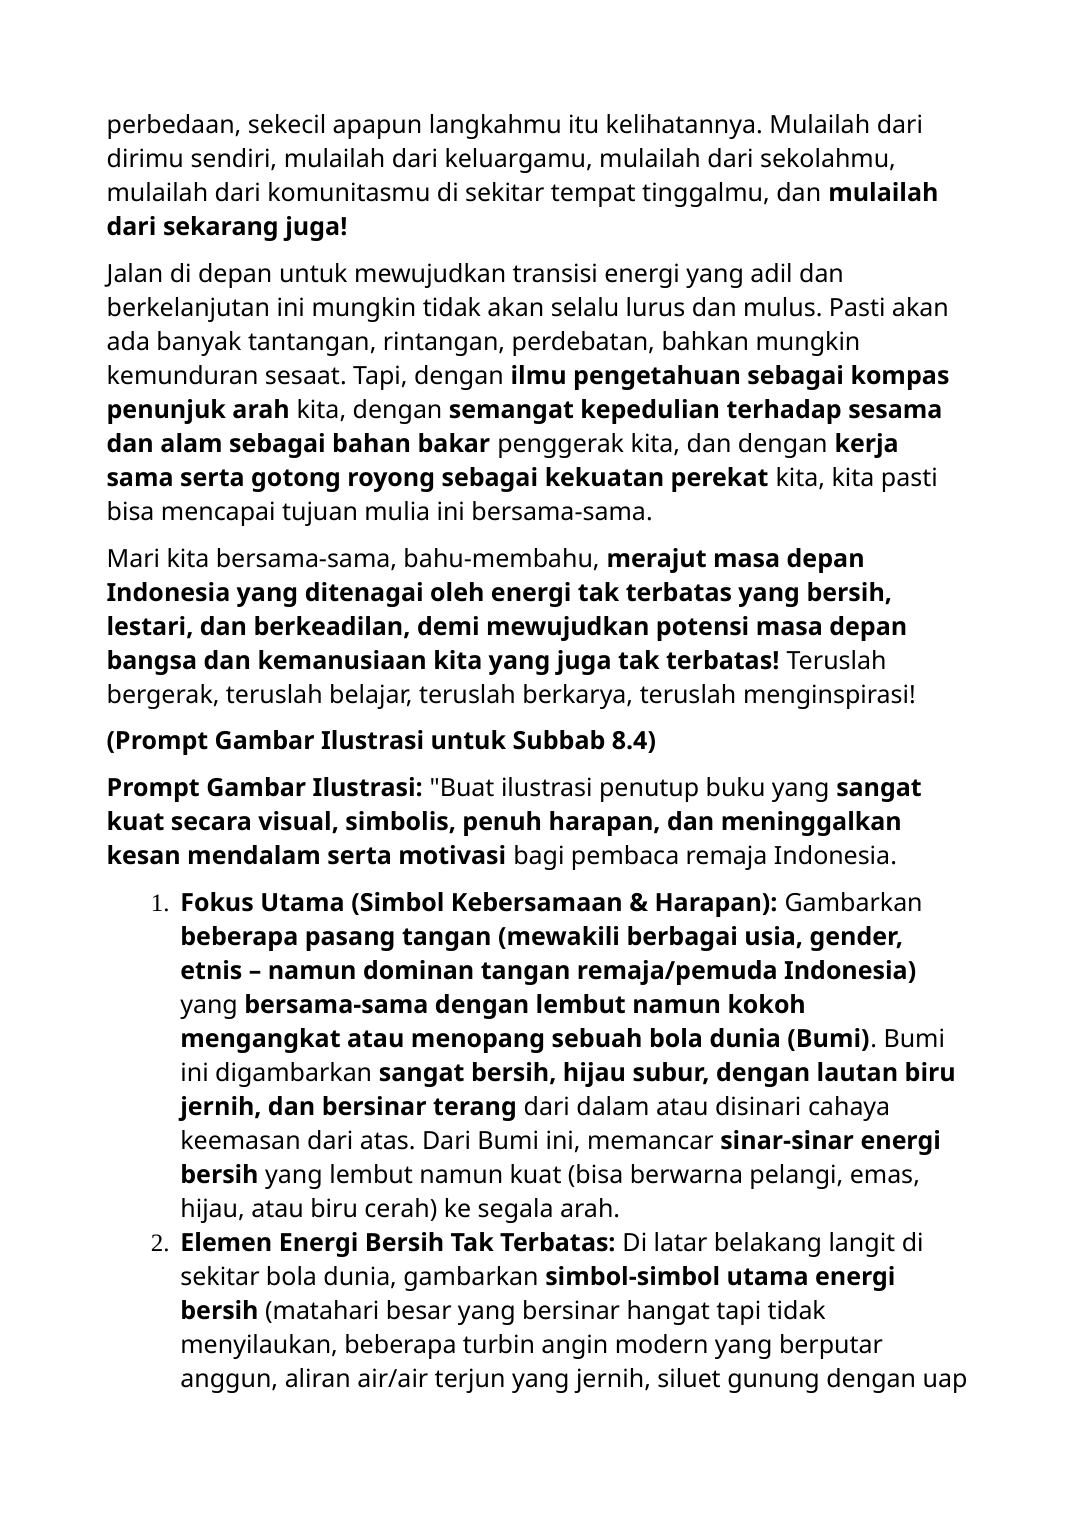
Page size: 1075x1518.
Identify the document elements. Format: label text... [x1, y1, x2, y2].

text Prompt Gambar Ilustrasi: "Buat ilustrasi penutup buku yang sangat kuat secara visual, simbolis, penuh harapan, dan meninggalkan kesan mendalam serta motivasi bagi pembaca remaja Indonesia. [106, 769, 968, 872]
list Fokus Utama (Simbol Kebersamaan & Harapan): Gambarkan beberapa pasang tangan (mewakili berbagai usia, gender, etnis – namun dominan tangan remaja/pemuda Indonesia) yang bersama-sama dengan lembut namun kokoh mengangkat atau menopang sebuah bola dunia (Bumi). Bumi ini digambarkan sangat bersih, hijau subur, dengan lautan biru jernih, dan bersinar terang dari dalam atau disinari cahaya keemasan dari atas. Dari Bumi ini, memancar sinar-sinar energi bersih yang lembut namun kuat (bisa berwarna pelangi, emas, hijau, atau biru cerah) ke segala arah. [151, 884, 968, 1225]
text perbedaan, sekecil apapun langkahmu itu kelihatannya. Mulailah dari dirimu sendiri, mulailah dari keluargamu, mulailah dari sekolahmu, mulailah dari komunitasmu di sekitar tempat tinggalmu, dan mulailah dari sekarang juga! [106, 106, 968, 243]
text Jalan di depan untuk mewujudkan transisi energi yang adil dan berkelanjutan ini mungkin tidak akan selalu lurus dan mulus. Pasti akan ada banyak tantangan, rintangan, perdebatan, bahkan mungkin kemunduran sesaat. Tapi, dengan ilmu pengetahuan sebagai kompas penunjuk arah kita, dengan semangat kepedulian terhadap sesama dan alam sebagai bahan bakar penggerak kita, dan dengan kerja sama serta gotong royong sebagai kekuatan perekat kita, kita pasti bisa mencapai tujuan mulia ini bersama-sama. [106, 255, 968, 528]
text Mari kita bersama-sama, bahu-membahu, merajut masa depan Indonesia yang ditenagai oleh energi tak terbatas yang bersih, lestari, dan berkeadilan, demi mewujudkan potensi masa depan bangsa dan kemanusiaan kita yang juga tak terbatas! Teruslah bergerak, teruslah belajar, teruslah berkarya, teruslah menginspirasi! [106, 540, 968, 711]
list Elemen Energi Bersih Tak Terbatas: Di latar belakang langit di sekitar bola dunia, gambarkan simbol-simbol utama energi bersih (matahari besar yang bersinar hangat tapi tidak menyilaukan, beberapa turbin angin modern yang berputar anggun, aliran air/air terjun yang jernih, siluet gunung dengan uap [151, 1225, 968, 1395]
text (Prompt Gambar Ilustrasi untuk Subbab 8.4) [106, 723, 968, 757]
